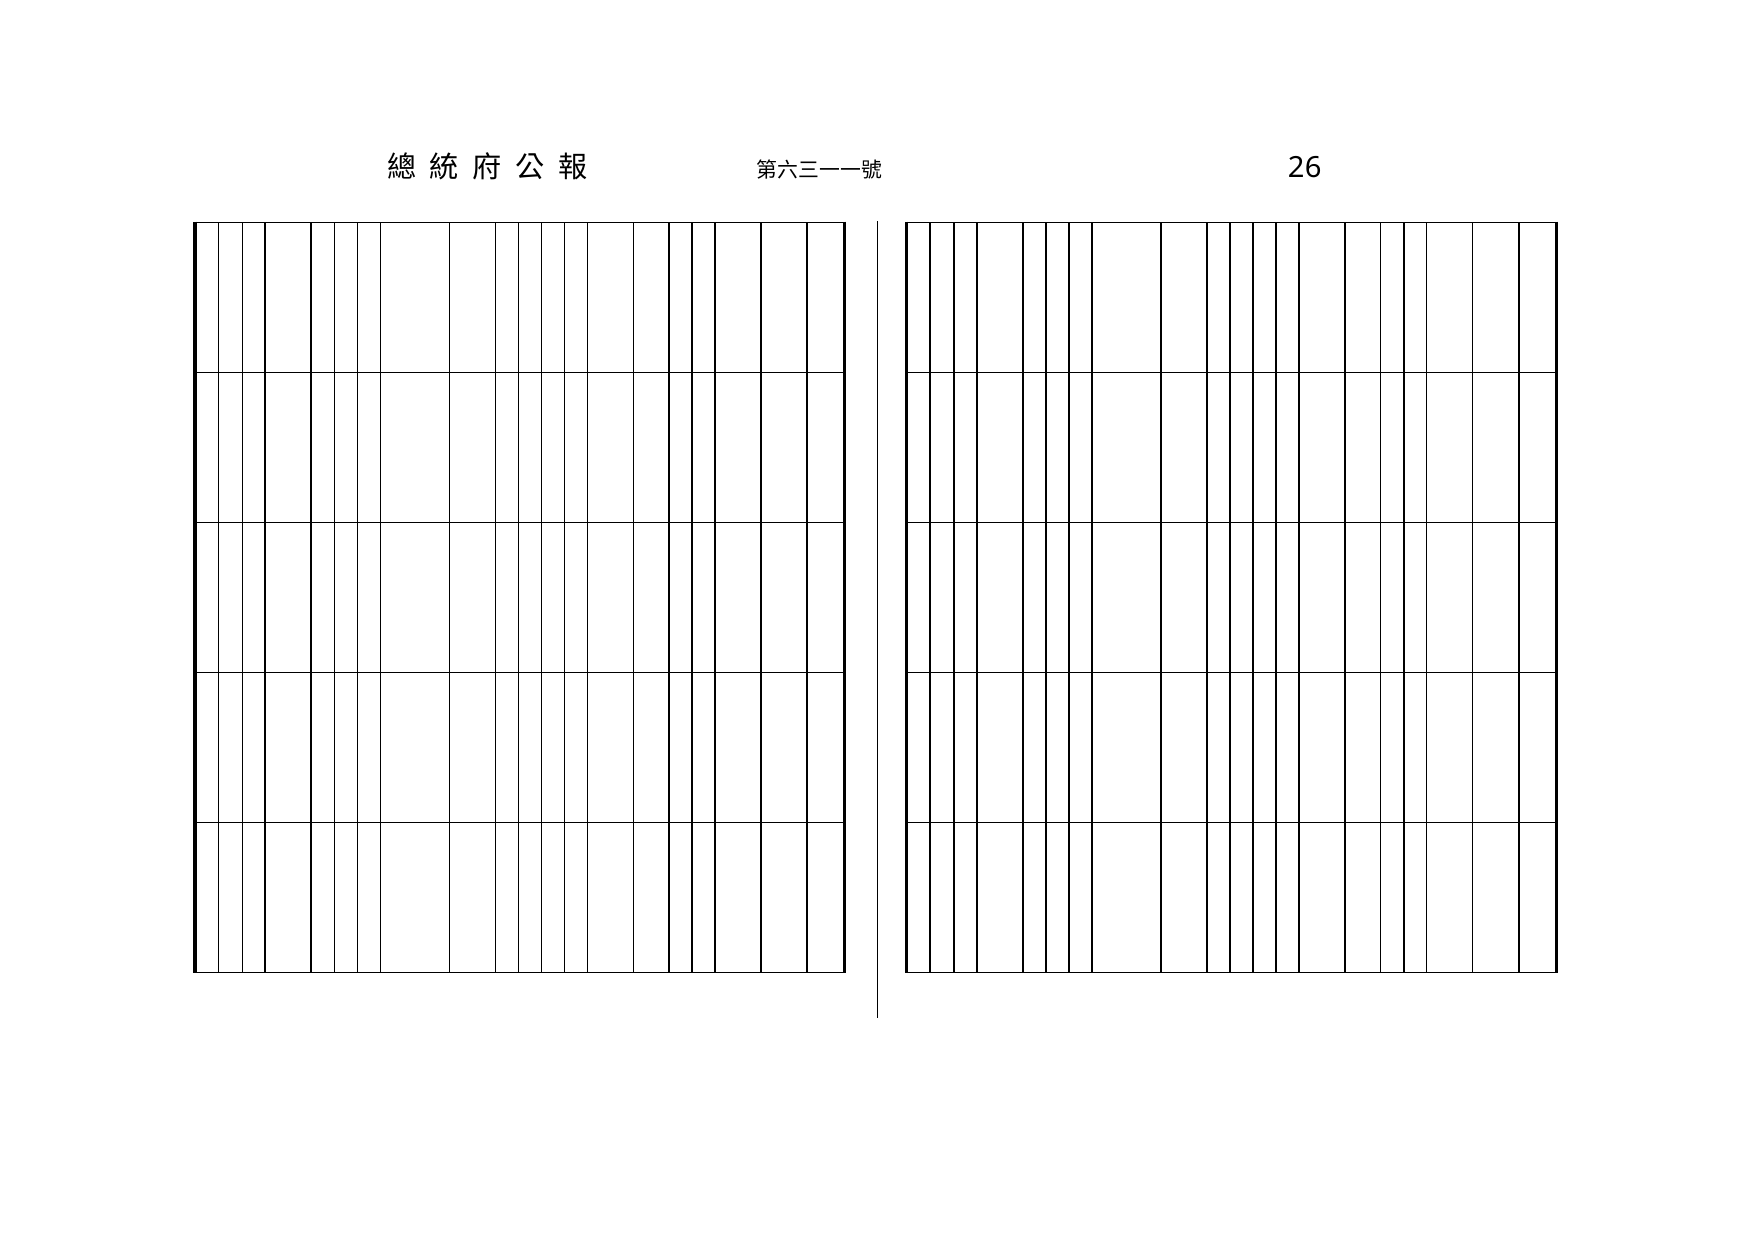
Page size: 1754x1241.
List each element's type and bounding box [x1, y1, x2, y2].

table_cell [1000, 673, 1022, 822]
table_cell [693, 673, 714, 822]
table_cell [1138, 823, 1160, 972]
table_cell [426, 823, 449, 972]
table_cell [738, 823, 760, 972]
table_cell [1427, 673, 1450, 822]
table_cell [1473, 523, 1496, 672]
table_cell [473, 673, 495, 822]
table_cell [693, 223, 714, 372]
table_cell [450, 223, 472, 372]
table_cell [1405, 823, 1426, 972]
table_cell [312, 373, 334, 522]
table_cell [450, 523, 472, 672]
table_cell [1162, 673, 1184, 822]
table_cell [808, 523, 843, 672]
table_cell [197, 823, 218, 972]
table_cell [1254, 373, 1275, 522]
table_cell [197, 373, 218, 522]
table_cell [1070, 523, 1091, 672]
table_cell [738, 373, 760, 522]
table_cell [473, 523, 495, 672]
table_cell [1450, 223, 1472, 372]
table_cell [266, 223, 288, 372]
table_cell [1496, 373, 1518, 522]
table_cell [1450, 373, 1472, 522]
table_cell [243, 523, 264, 672]
table_cell [716, 373, 738, 522]
table_cell [931, 823, 953, 972]
table_cell [288, 373, 310, 522]
table_cell [762, 673, 784, 822]
table_cell [1496, 823, 1518, 972]
table_cell [1322, 373, 1344, 522]
table_cell [1381, 523, 1403, 672]
table_cell [1024, 523, 1045, 672]
table_cell [1427, 373, 1450, 522]
table_cell [473, 373, 495, 522]
table_cell [197, 523, 218, 672]
table_cell [496, 823, 518, 972]
table_cell [908, 823, 929, 972]
table_cell [426, 373, 449, 522]
table_cell [1047, 673, 1068, 822]
table_cell [955, 223, 976, 372]
table_cell [1346, 373, 1380, 522]
table_cell [955, 823, 976, 972]
table_cell [1322, 823, 1344, 972]
table_cell [978, 373, 1000, 522]
table_cell [716, 523, 738, 672]
table_cell [784, 373, 806, 522]
table_cell [1381, 823, 1403, 972]
table_cell [1115, 523, 1138, 672]
table_cell [565, 373, 587, 522]
table_cell [335, 523, 357, 672]
table_cell [1000, 823, 1022, 972]
table_cell [611, 673, 633, 822]
table_cell [1496, 523, 1518, 672]
table_cell [1254, 223, 1275, 372]
table_cell [426, 673, 449, 822]
table_cell [335, 673, 357, 822]
table_cell [288, 673, 310, 822]
table_cell [1093, 673, 1115, 822]
table_cell [1024, 823, 1045, 972]
table_cell [588, 673, 611, 822]
table_cell [243, 823, 264, 972]
table_cell [426, 523, 449, 672]
table_cell [1346, 223, 1380, 372]
table_cell [978, 673, 1000, 822]
table_cell [450, 673, 472, 822]
table_cell [312, 223, 334, 372]
table_cell [1322, 223, 1344, 372]
table_cell [762, 823, 784, 972]
table_cell [1300, 223, 1322, 372]
table_cell [266, 373, 288, 522]
table_cell [738, 673, 760, 822]
table_cell [693, 373, 714, 522]
table_cell [243, 223, 264, 372]
table_cell [1405, 373, 1426, 522]
table_cell [955, 523, 976, 672]
table_cell [955, 673, 976, 822]
table_cell [288, 523, 310, 672]
table_cell [381, 673, 403, 822]
table_cell [219, 223, 242, 372]
table_cell [519, 823, 541, 972]
table_cell [1300, 523, 1322, 672]
table_cell [1520, 223, 1555, 372]
table_cell [1138, 223, 1160, 372]
table_cell [288, 223, 310, 372]
table_cell [1277, 223, 1298, 372]
table_cell [978, 223, 1000, 372]
table_cell [1405, 523, 1426, 672]
table_cell [808, 223, 843, 372]
table_cell [931, 523, 953, 672]
table_cell [1162, 823, 1184, 972]
table_cell [496, 673, 518, 822]
table_cell [1115, 673, 1138, 822]
table_cell [588, 523, 611, 672]
table_cell [519, 673, 541, 822]
table_cell [565, 823, 587, 972]
table_cell [716, 223, 738, 372]
table_cell [1184, 523, 1206, 672]
table_cell [197, 223, 218, 372]
table_cell [219, 673, 242, 822]
table_cell [670, 223, 691, 372]
table_cell [1277, 823, 1298, 972]
table_cell [1138, 673, 1160, 822]
table_cell [1300, 673, 1322, 822]
table_cell [1381, 373, 1403, 522]
table_cell [312, 523, 334, 672]
table_cell [335, 823, 357, 972]
table_cell [1115, 223, 1138, 372]
table_cell [219, 823, 242, 972]
table_cell [1300, 373, 1322, 522]
table_cell [1496, 673, 1518, 822]
table_cell [381, 223, 403, 372]
table_cell [1231, 223, 1252, 372]
table_cell [1450, 523, 1472, 672]
table_cell [1277, 523, 1298, 672]
table_cell [1405, 673, 1426, 822]
table_cell [1070, 373, 1091, 522]
table_cell [1473, 673, 1496, 822]
table_cell [565, 673, 587, 822]
table_cell [496, 373, 518, 522]
table_cell [1115, 823, 1138, 972]
table_cell [693, 523, 714, 672]
table_cell [358, 373, 380, 522]
table_cell [358, 823, 380, 972]
table_cell [1024, 673, 1045, 822]
table_cell [762, 223, 784, 372]
table_cell [1208, 223, 1229, 372]
table_cell [381, 373, 403, 522]
table_cell [219, 523, 242, 672]
table_cell [542, 373, 564, 522]
table_cell [1070, 823, 1091, 972]
table_cell [611, 823, 633, 972]
table_cell [1184, 373, 1206, 522]
table_cell [1496, 223, 1518, 372]
table_cell [670, 673, 691, 822]
table_cell [243, 373, 264, 522]
table_cell [908, 373, 929, 522]
table_cell [738, 523, 760, 672]
table_cell [1346, 823, 1380, 972]
table_cell [611, 373, 633, 522]
table_cell [1473, 373, 1496, 522]
table_cell [381, 523, 403, 672]
table_cell [1322, 673, 1344, 822]
table_cell [403, 523, 426, 672]
table_cell [312, 823, 334, 972]
table_cell [634, 823, 668, 972]
table_cell [1300, 823, 1322, 972]
table_cell [288, 823, 310, 972]
table_cell [312, 673, 334, 822]
table_cell [1208, 823, 1229, 972]
table_cell [588, 823, 611, 972]
table_cell [1322, 523, 1344, 672]
table_cell [1381, 223, 1403, 372]
table_cell [358, 523, 380, 672]
table_cell [931, 223, 953, 372]
table_cell [762, 523, 784, 672]
table_cell [808, 823, 843, 972]
table_cell [1520, 673, 1555, 822]
table_cell [1231, 523, 1252, 672]
table_cell [1208, 523, 1229, 672]
table_cell [1208, 673, 1229, 822]
table_cell [381, 823, 403, 972]
table_cell [1254, 523, 1275, 672]
table_cell [473, 823, 495, 972]
table_cell [1000, 523, 1022, 672]
table_cell [335, 223, 357, 372]
table_cell [1162, 223, 1184, 372]
table_cell [634, 373, 668, 522]
table_cell [1346, 673, 1380, 822]
table_cell [978, 823, 1000, 972]
table_cell [1277, 373, 1298, 522]
table_cell [542, 673, 564, 822]
table_cell [908, 523, 929, 672]
table_cell [335, 373, 357, 522]
table_cell [1427, 223, 1450, 372]
table_cell [450, 823, 472, 972]
table_cell [1093, 523, 1115, 672]
table_cell [1427, 523, 1450, 672]
table_cell [1254, 823, 1275, 972]
table_cell [1047, 823, 1068, 972]
table_cell [908, 223, 929, 372]
table_cell [1138, 373, 1160, 522]
table_cell [1070, 673, 1091, 822]
table_cell [496, 523, 518, 672]
table_cell [266, 823, 288, 972]
table_cell [908, 673, 929, 822]
table_cell [519, 373, 541, 522]
table_cell [1162, 373, 1184, 522]
table_cell [716, 673, 738, 822]
table_cell [426, 223, 449, 372]
table_cell [1231, 373, 1252, 522]
table_cell [1047, 373, 1068, 522]
table_cell [693, 823, 714, 972]
table_cell [784, 673, 806, 822]
table_cell [542, 523, 564, 672]
table_cell [1473, 223, 1496, 372]
table_cell [611, 223, 633, 372]
table_cell [1138, 523, 1160, 672]
table_cell [1184, 823, 1206, 972]
table_cell [1024, 373, 1045, 522]
table_cell [588, 223, 611, 372]
table_cell [931, 673, 953, 822]
table_cell [565, 523, 587, 672]
table_cell [1520, 523, 1555, 672]
table_cell [403, 823, 426, 972]
table_cell [1405, 223, 1426, 372]
table_cell [1093, 223, 1115, 372]
table_cell [403, 673, 426, 822]
table_cell [1450, 823, 1472, 972]
table_cell [1093, 373, 1115, 522]
table_cell [1208, 373, 1229, 522]
table_cell [611, 523, 633, 672]
table_cell [1024, 223, 1045, 372]
table_cell [266, 673, 288, 822]
table_cell [197, 673, 218, 822]
table_cell [358, 223, 380, 372]
table_cell [1070, 223, 1091, 372]
table_cell [716, 823, 738, 972]
table_cell [266, 523, 288, 672]
table_cell [1427, 823, 1450, 972]
table_cell [808, 673, 843, 822]
table_cell [670, 523, 691, 672]
table_cell [1000, 223, 1022, 372]
table_cell [1162, 523, 1184, 672]
table_cell [1473, 823, 1496, 972]
table_cell [634, 223, 668, 372]
table_cell [1520, 823, 1555, 972]
table_cell [243, 673, 264, 822]
table_cell [978, 523, 1000, 672]
table_cell [519, 223, 541, 372]
table_cell [496, 223, 518, 372]
table_cell [1520, 373, 1555, 522]
table_cell [519, 523, 541, 672]
table_cell [588, 373, 611, 522]
table_cell [762, 373, 784, 522]
table_cell [955, 373, 976, 522]
table_cell [1184, 223, 1206, 372]
table_cell [1047, 223, 1068, 372]
table_cell [1231, 673, 1252, 822]
table_cell [1450, 673, 1472, 822]
table_cell [1381, 673, 1403, 822]
table_cell [1115, 373, 1138, 522]
table_cell [784, 823, 806, 972]
table_cell [931, 373, 953, 522]
table_cell [358, 673, 380, 822]
table_cell [542, 223, 564, 372]
table_cell [738, 223, 760, 372]
table_cell [808, 373, 843, 522]
table_cell [565, 223, 587, 372]
table_cell [784, 223, 806, 372]
table_cell [670, 373, 691, 522]
table_cell [542, 823, 564, 972]
table_cell [219, 373, 242, 522]
table_cell [1093, 823, 1115, 972]
table_cell [784, 523, 806, 672]
table_cell [1254, 673, 1275, 822]
table_cell [403, 373, 426, 522]
table_cell [473, 223, 495, 372]
table_cell [670, 823, 691, 972]
table_cell [450, 373, 472, 522]
table_cell [1184, 673, 1206, 822]
table_cell [1346, 523, 1380, 672]
table_cell [1231, 823, 1252, 972]
table_cell [1047, 523, 1068, 672]
table_cell [634, 673, 668, 822]
table_cell [634, 523, 668, 672]
table_cell [1000, 373, 1022, 522]
table_cell [403, 223, 426, 372]
table_cell [1277, 673, 1298, 822]
